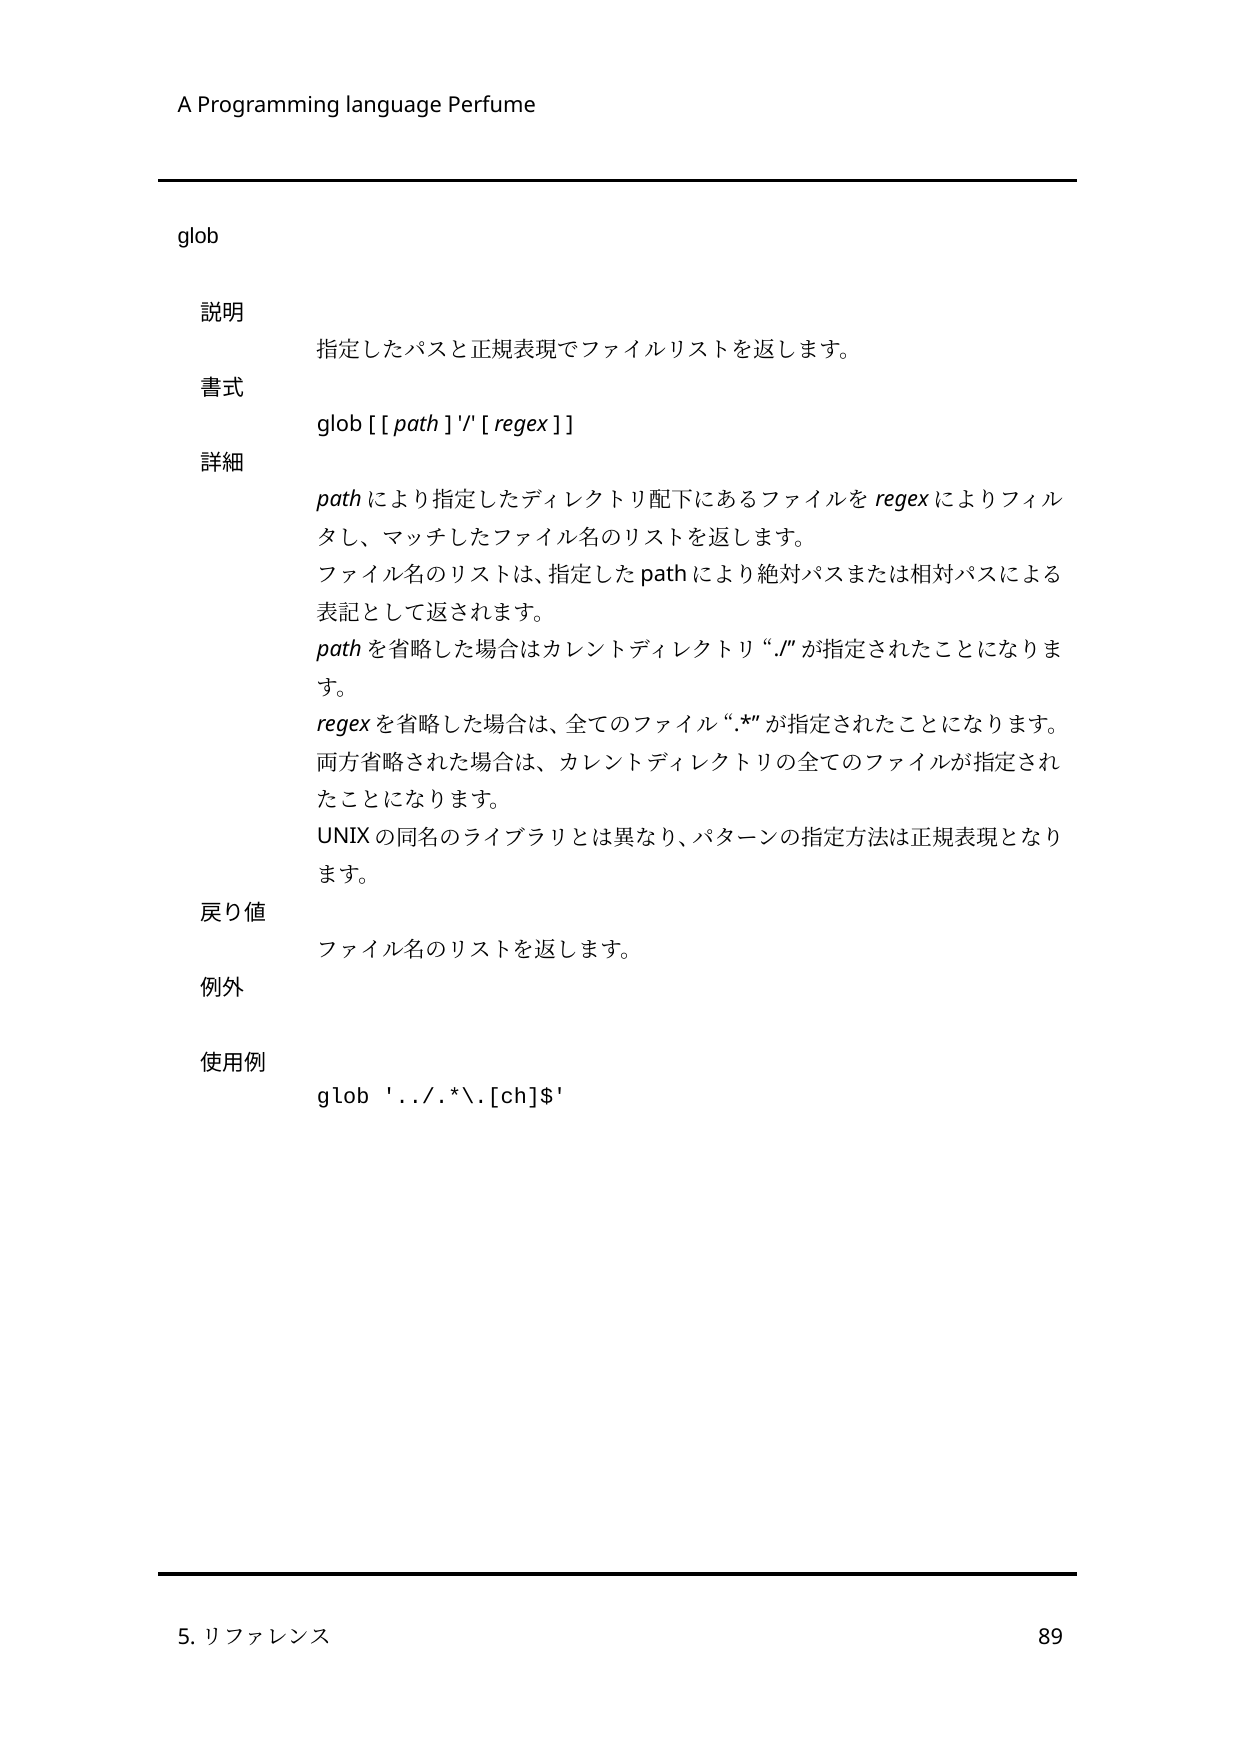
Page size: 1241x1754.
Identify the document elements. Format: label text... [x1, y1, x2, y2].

table_cell pathにより指定したディレクトリ配下にあるファイルをregexによりフィルタし、マッチしたファイル名のリストを返します。 ファイル名のリストは、指定したpathにより絶対パスまたは相対パスによる表記として返されます。 pathを省略した場合はカレントディレクトリ “./” が指定されたことになります。 regexを省略した場合は、全てのファイル “.*” が指定されたことになります。 両方省略された場合は、カレントディレクトリの全てのファイルが指定されたことになります。 UNIXの同名のライブラリとは異なり、パターンの指定方法は正規表現となります。 [317, 442, 1063, 892]
table_header 説明 [200, 292, 317, 367]
table_cell 使用例 [200, 1042, 317, 1129]
table_header 指定したパスと正規表現でファイルリストを返します。 [317, 292, 1063, 367]
table_cell 書式 [200, 367, 317, 442]
table_cell ファイル名のリストを返します。 [317, 892, 1063, 967]
table_cell glob [ [ path ] '/' [ regex ] ] [317, 367, 1063, 442]
subtitle glob [177, 217, 1063, 254]
table_cell [317, 967, 1063, 1042]
table_cell 詳細 [200, 442, 317, 892]
table_cell glob '../.*\.[ch]$' [317, 1042, 1063, 1129]
table_cell 例外 [200, 967, 317, 1042]
table_cell 戻り値 [200, 892, 317, 967]
